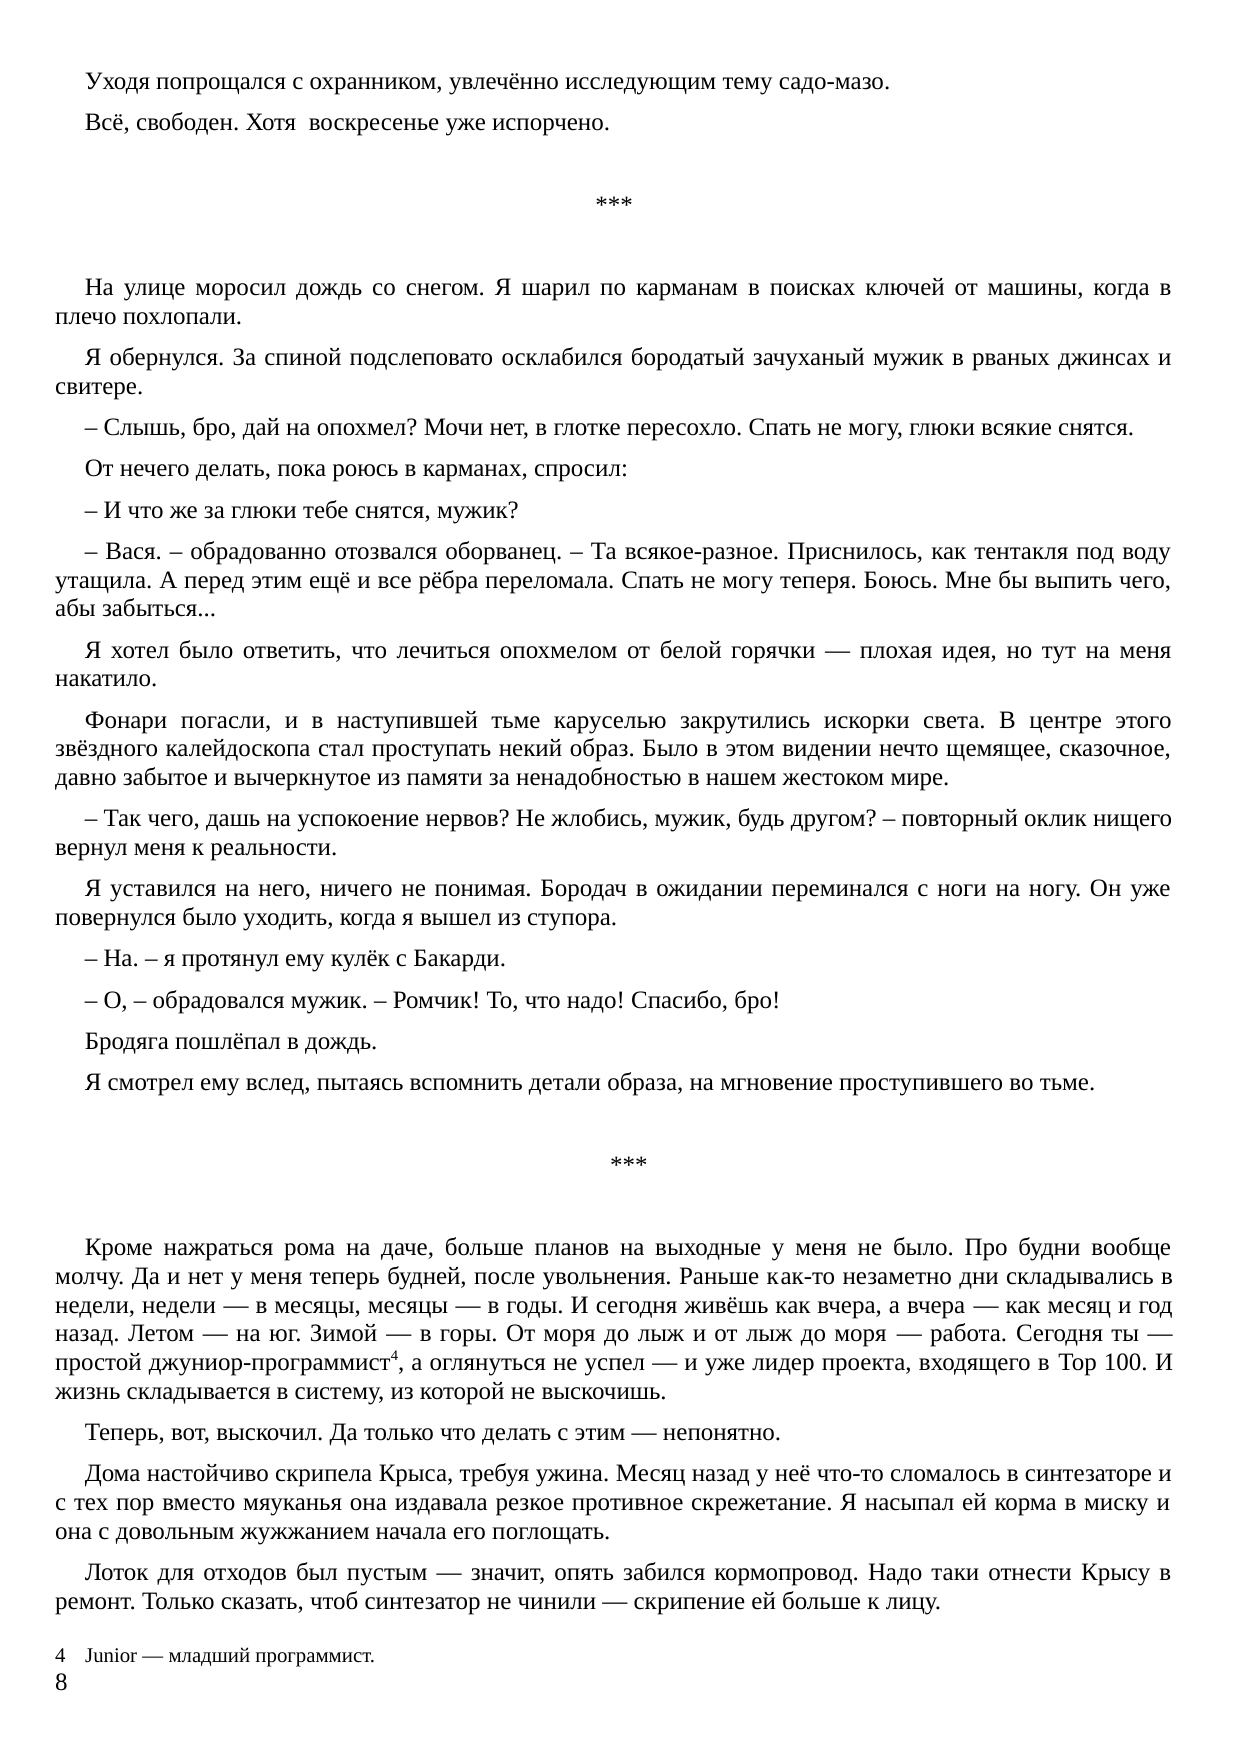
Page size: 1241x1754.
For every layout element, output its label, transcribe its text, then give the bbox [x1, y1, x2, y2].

text Я уставился на него, ничего не понимая. Бородач в ожидании переминался с ноги на ногу. Он уже повернулся было уходить, когда я вышел из ступора. [55, 873, 1173, 931]
text От нечего делать, пока роюсь в карманах, спросил: [55, 453, 1173, 482]
text Дома настойчиво скрипела Крыса, требуя ужина. Месяц назад у неё что-то сломалось в синтезаторе и с тех пор вместо мяуканья она издавала резкое противное скрежетание. Я насыпал ей корма в миску и она с довольным жужжанием начала его поглощать. [55, 1458, 1173, 1545]
text Junior — младший программист. [55, 1642, 1173, 1667]
text На улице моросил дождь со снегом. Я шарил по карманам в поисках ключей от машины, когда в плечо похлопали. [55, 272, 1173, 330]
text – И что же за глюки тебе снятся, мужик? [55, 495, 1173, 523]
text Уходя попрощался с охранником, увлечённо исследующим тему садо-мазо. [55, 66, 1173, 95]
text Я смотрел ему вслед, пытаясь вспомнить детали образа, на мгновение проступившего во тьме. [55, 1067, 1173, 1096]
text Всё, свободен. Хотя воскресенье уже испорчено. [55, 107, 1173, 136]
text Фонари погасли, и в наступившей тьме каруселью закрутились искорки света. В центре этого звёздного калейдоскопа стал проступать некий образ. Было в этом видении нечто щемящее, сказочное, давно забытое и вычеркнутое из памяти за ненадобностью в нашем жестоком мире. [55, 705, 1173, 791]
text – Так чего, дашь на успокоение нервов? Не жлобись, мужик, будь другом? – повторный оклик нищего вернул меня к реальности. [55, 803, 1173, 861]
text Лоток для отходов был пустым — значит, опять забился кормопровод. Надо таки отнести Крысу в ремонт. Только сказать, чтоб синтезатор не чинили — скрипение ей больше к лицу. [55, 1557, 1173, 1615]
text *** [55, 190, 1173, 218]
text Бродяга пошлёпал в дождь. [55, 1026, 1173, 1055]
text – О, – обрадовался мужик. – Ромчик! То, что надо! Спасибо, бро! [55, 985, 1173, 1013]
text – Слышь, бро, дай на опохмел? Мочи нет, в глотке пересохло. Спать не могу, глюки всякие снятся. [55, 412, 1173, 441]
text – Вася. – обрадованно отозвался оборванец. – Та всякое-разное. Приснилось, как тентакля под воду утащила. А перед этим ещё и все рёбра переломала. Спать не могу теперя. Боюсь. Мне бы выпить чего, абы забыться... [55, 536, 1173, 622]
text Я хотел было ответить, что лечиться опохмелом от белой горячки — плохая идея, но тут на меня накатило. [55, 635, 1173, 692]
text Кроме нажраться рома на даче, больше планов на выходные у меня не было. Про будни вообще молчу. Да и нет у меня теперь будней, после увольнения. Раньше как-то незаметно дни складывались в недели, недели — в месяцы, месяцы — в годы. И сегодня живёшь как вчера, а вчера — как месяц и год назад. Летом — на юг. Зимой — в горы. От моря до лыж и от лыж до моря — работа. Сегодня ты — простой джуниор-программист, а оглянуться не успел — и уже лидер проекта, входящего в Top 100. И жизнь складывается в систему, из которой не выскочишь. [55, 1232, 1173, 1405]
text Теперь, вот, выскочил. Да только что делать с этим — непонятно. [55, 1417, 1173, 1446]
text Я обернулся. За спиной подслеповато осклабился бородатый зачуханый мужик в рваных джинсах и свитере. [55, 342, 1173, 400]
text – На. – я протянул ему кулёк с Бакарди. [55, 943, 1173, 972]
text *** [55, 1150, 1173, 1178]
